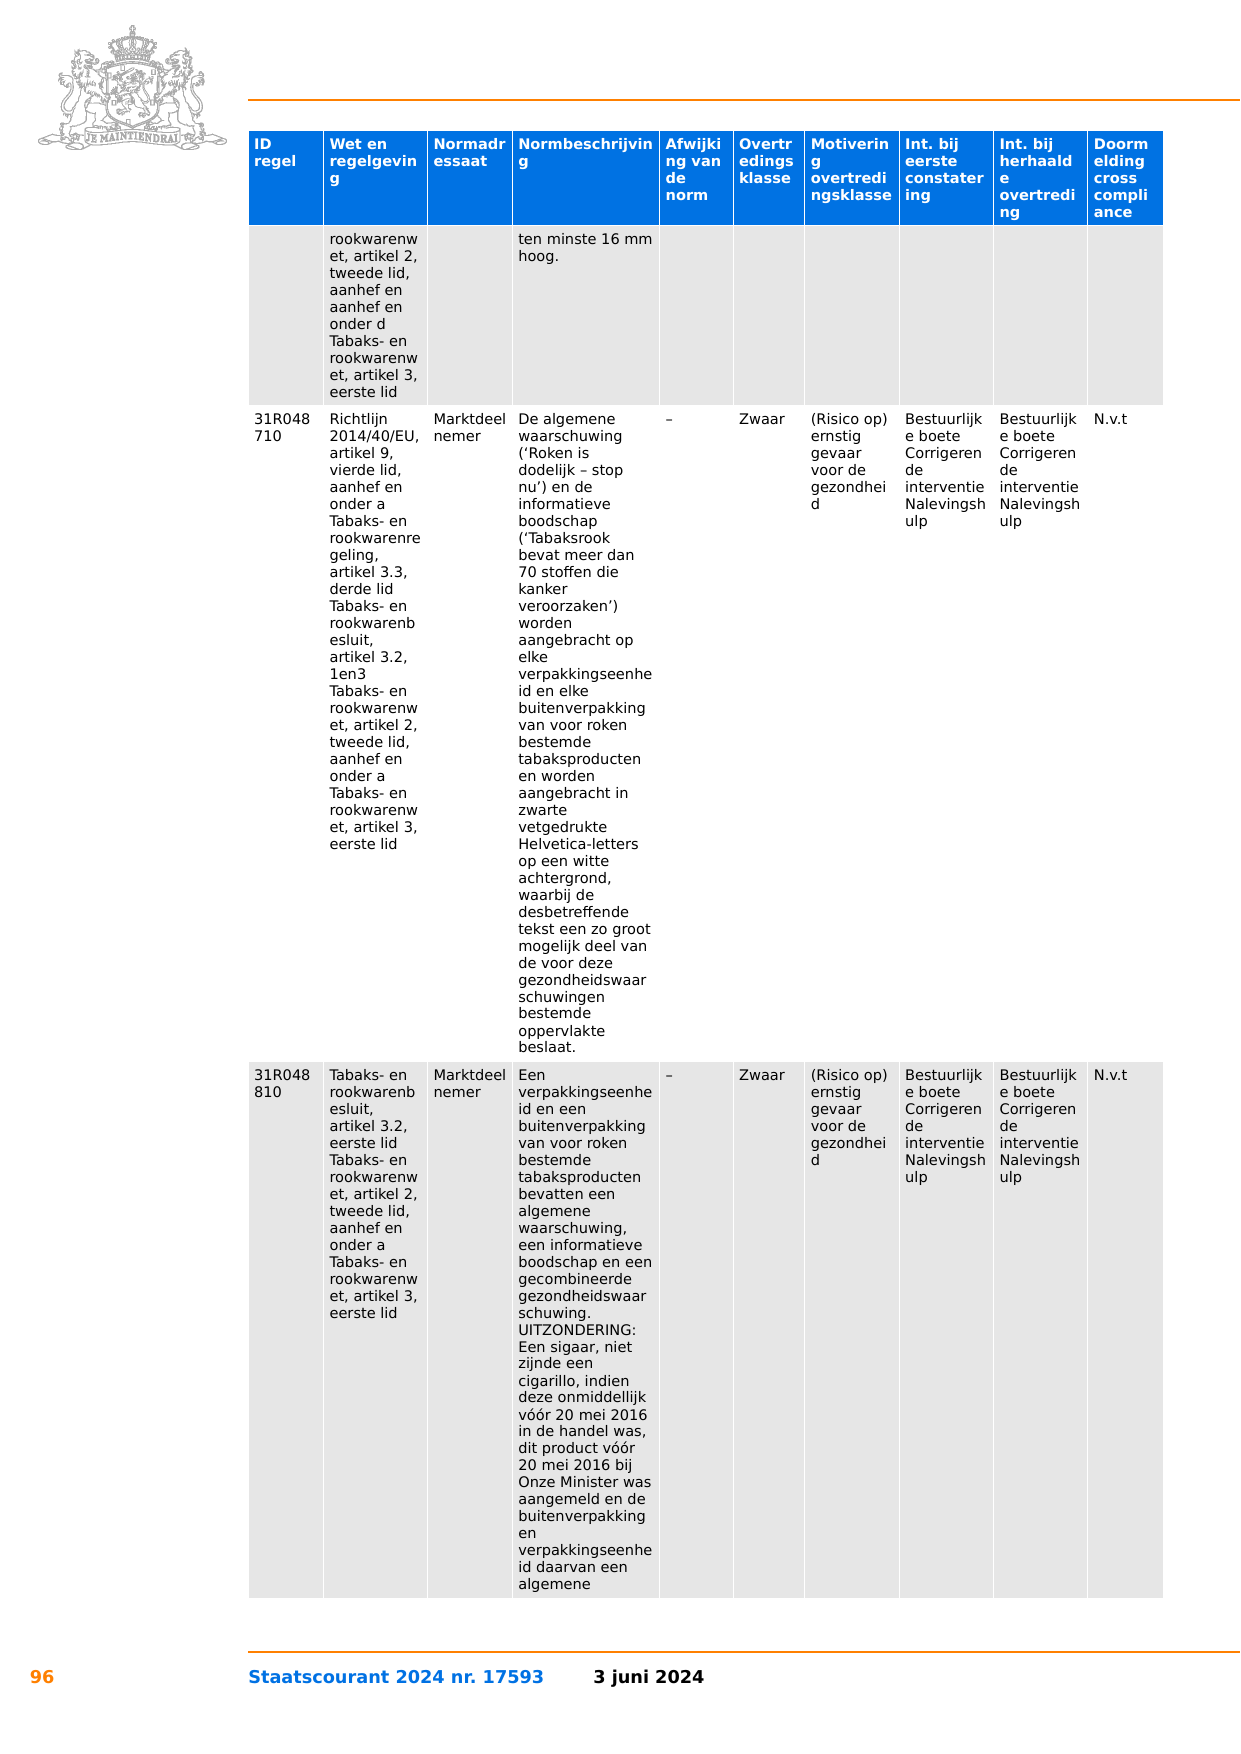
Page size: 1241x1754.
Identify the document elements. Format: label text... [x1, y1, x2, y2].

table_header Overtredingsklasse [734, 131, 804, 225]
table_header Wet en regelgeving [324, 131, 427, 225]
table_cell [994, 226, 1087, 405]
table_cell 31R048810 [249, 1062, 323, 1598]
table_cell [1088, 226, 1163, 405]
table_header Afwijking van de norm [660, 131, 733, 225]
table_header Motivering overtredingsklasse [805, 131, 899, 225]
table_header Doormelding cross compliance [1088, 131, 1163, 225]
table_cell Marktdeelnemer [428, 1062, 512, 1598]
table_cell Zwaar [734, 406, 804, 1061]
table_cell Marktdeelnemer [428, 406, 512, 1061]
table_header Normadressaat [428, 131, 512, 225]
table_cell Zwaar [734, 1062, 804, 1598]
table_cell [660, 226, 733, 405]
table_cell [734, 226, 804, 405]
table_cell – [660, 406, 733, 1061]
table_cell Bestuurlijke boete Corrigerende interventie Nalevingshulp [900, 1062, 993, 1598]
table_cell N.v.t [1088, 1062, 1163, 1598]
table_cell N.v.t [1088, 406, 1163, 1061]
table_cell Bestuurlijke boete Corrigerende interventie Nalevingshulp [994, 406, 1087, 1061]
table_header Int. bij herhaalde overtreding [994, 131, 1087, 225]
table_cell [805, 226, 899, 405]
table_cell (Risico op) ernstig gevaar voor de gezondheid [805, 1062, 899, 1598]
table_cell [249, 226, 323, 405]
table_cell Richtlijn 2014/40/EU, artikel 9, vierde lid, aanhef en onder a Tabaks- en rookwarenregeling, artikel 3.3, derde lid Tabaks- en rookwarenbesluit, artikel 3.2, 1en3 Tabaks- en rookwarenwet, artikel 2, tweede lid, aanhef en onder a Tabaks- en rookwarenwet, artikel 3, eerste lid [324, 406, 427, 1061]
table_cell Bestuurlijke boete Corrigerende interventie Nalevingshulp [900, 406, 993, 1061]
table_header Int. bij eerste constatering [900, 131, 993, 225]
table_cell De algemene waarschuwing (‘Roken is dodelijk – stop nu’) en de informatieve boodschap (‘Tabaksrook bevat meer dan 70 stoffen die kanker veroorzaken’) worden aangebracht op elke verpakkingseenheid en elke buitenverpakking van voor roken bestemde tabaksproducten en worden aangebracht in zwarte vetgedrukte Helvetica-letters op een witte achtergrond, waarbij de desbetreffende tekst een zo groot mogelijk deel van de voor deze gezondheidswaarschuwingen bestemde oppervlakte beslaat. [513, 406, 659, 1061]
table_header ID regel [249, 131, 323, 225]
picture [38, 25, 227, 150]
table_cell [900, 226, 993, 405]
table_header Normbeschrijving [513, 131, 659, 225]
table_cell ten minste 16 mm hoog. [513, 226, 659, 405]
table_cell (Risico op) ernstig gevaar voor de gezondheid [805, 406, 899, 1061]
table_cell [428, 226, 512, 405]
table_cell 31R048710 [249, 406, 323, 1061]
table_cell – [660, 1062, 733, 1598]
table_cell rookwarenwet, artikel 2, tweede lid, aanhef en aanhef en onder d Tabaks- en rookwarenwet, artikel 3, eerste lid [324, 226, 427, 405]
table_cell Tabaks- en rookwarenbesluit, artikel 3.2, eerste lid Tabaks- en rookwarenwet, artikel 2, tweede lid, aanhef en onder a Tabaks- en rookwarenwet, artikel 3, eerste lid [324, 1062, 427, 1598]
table_cell Een verpakkingseenheid en een buitenverpakking van voor roken bestemde tabaksproducten bevatten een algemene waarschuwing, een informatieve boodschap en een gecombineerde gezondheidswaarschuwing. UITZONDERING: Een sigaar, niet zijnde een cigarillo, indien deze onmiddellijk vóór 20 mei 2016 in de handel was, dit product vóór 20 mei 2016 bij Onze Minister was aangemeld en de buitenverpakking en verpakkingseenheid daarvan een algemene [513, 1062, 659, 1598]
table_cell Bestuurlijke boete Corrigerende interventie Nalevingshulp [994, 1062, 1087, 1598]
